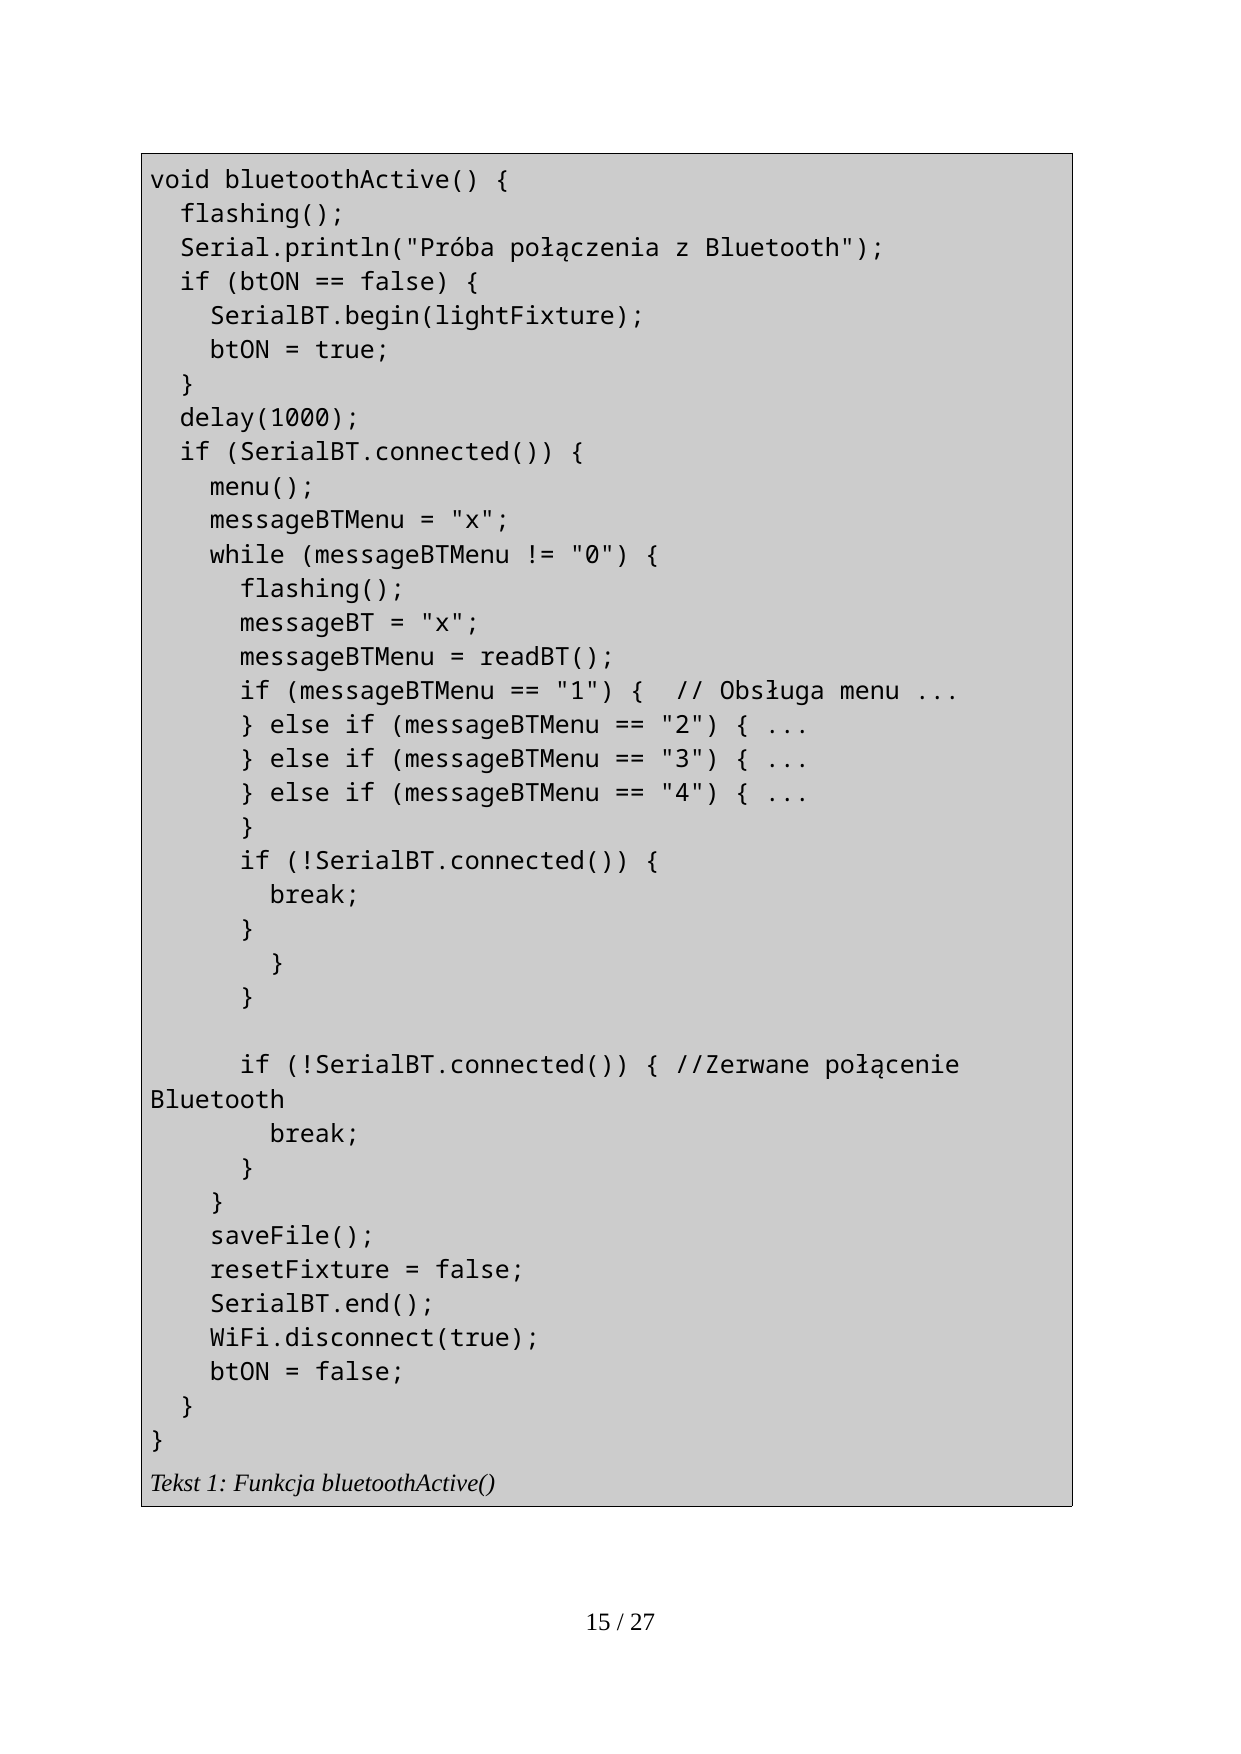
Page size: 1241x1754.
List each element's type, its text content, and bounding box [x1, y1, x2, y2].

text if (btON == false) { [149, 264, 1063, 298]
text WiFi.disconnect(true); [149, 1320, 1063, 1354]
text saveFile(); [149, 1217, 1063, 1252]
text if (messageBTMenu == "1") { // Obsługa menu ... [149, 672, 1063, 707]
text messageBT = "x"; [149, 604, 1063, 638]
text flashing(); [149, 570, 1063, 604]
text flashing(); [149, 196, 1063, 230]
text } [149, 809, 1063, 843]
text } else if (messageBTMenu == "2") { ... [149, 707, 1063, 741]
text } [149, 366, 1063, 400]
text if (!SerialBT.connected()) { //Zerwane połącenie Bluetooth [149, 1047, 1063, 1115]
text SerialBT.end(); [149, 1286, 1063, 1320]
text resetFixture = false; [149, 1252, 1063, 1286]
text } [149, 945, 1063, 979]
text } [149, 979, 1063, 1013]
text delay(1000); [149, 400, 1063, 434]
text } [149, 1388, 1063, 1422]
text SerialBT.begin(lightFixture); [149, 298, 1063, 332]
text } [149, 1183, 1063, 1217]
text if (SerialBT.connected()) { [149, 434, 1063, 468]
text menu(); [149, 468, 1063, 502]
text void bluetoothActive() { [149, 162, 1063, 196]
text } else if (messageBTMenu == "4") { ... [149, 775, 1063, 809]
text break; [149, 877, 1063, 911]
text } [149, 1149, 1063, 1183]
text break; [149, 1115, 1063, 1149]
text Serial.println("Próba połączenia z Bluetooth"); [149, 230, 1063, 264]
text btON = true; [149, 332, 1063, 366]
text if (!SerialBT.connected()) { [149, 843, 1063, 877]
text btON = false; [149, 1354, 1063, 1388]
text } [149, 911, 1063, 945]
text Tekst 1: Funkcja bluetoothActive() [149, 1468, 1063, 1497]
text } else if (messageBTMenu == "3") { ... [149, 741, 1063, 775]
text messageBTMenu = readBT(); [149, 638, 1063, 672]
text while (messageBTMenu != "0") { [149, 536, 1063, 570]
text messageBTMenu = "x"; [149, 502, 1063, 536]
text } [149, 1422, 1063, 1456]
